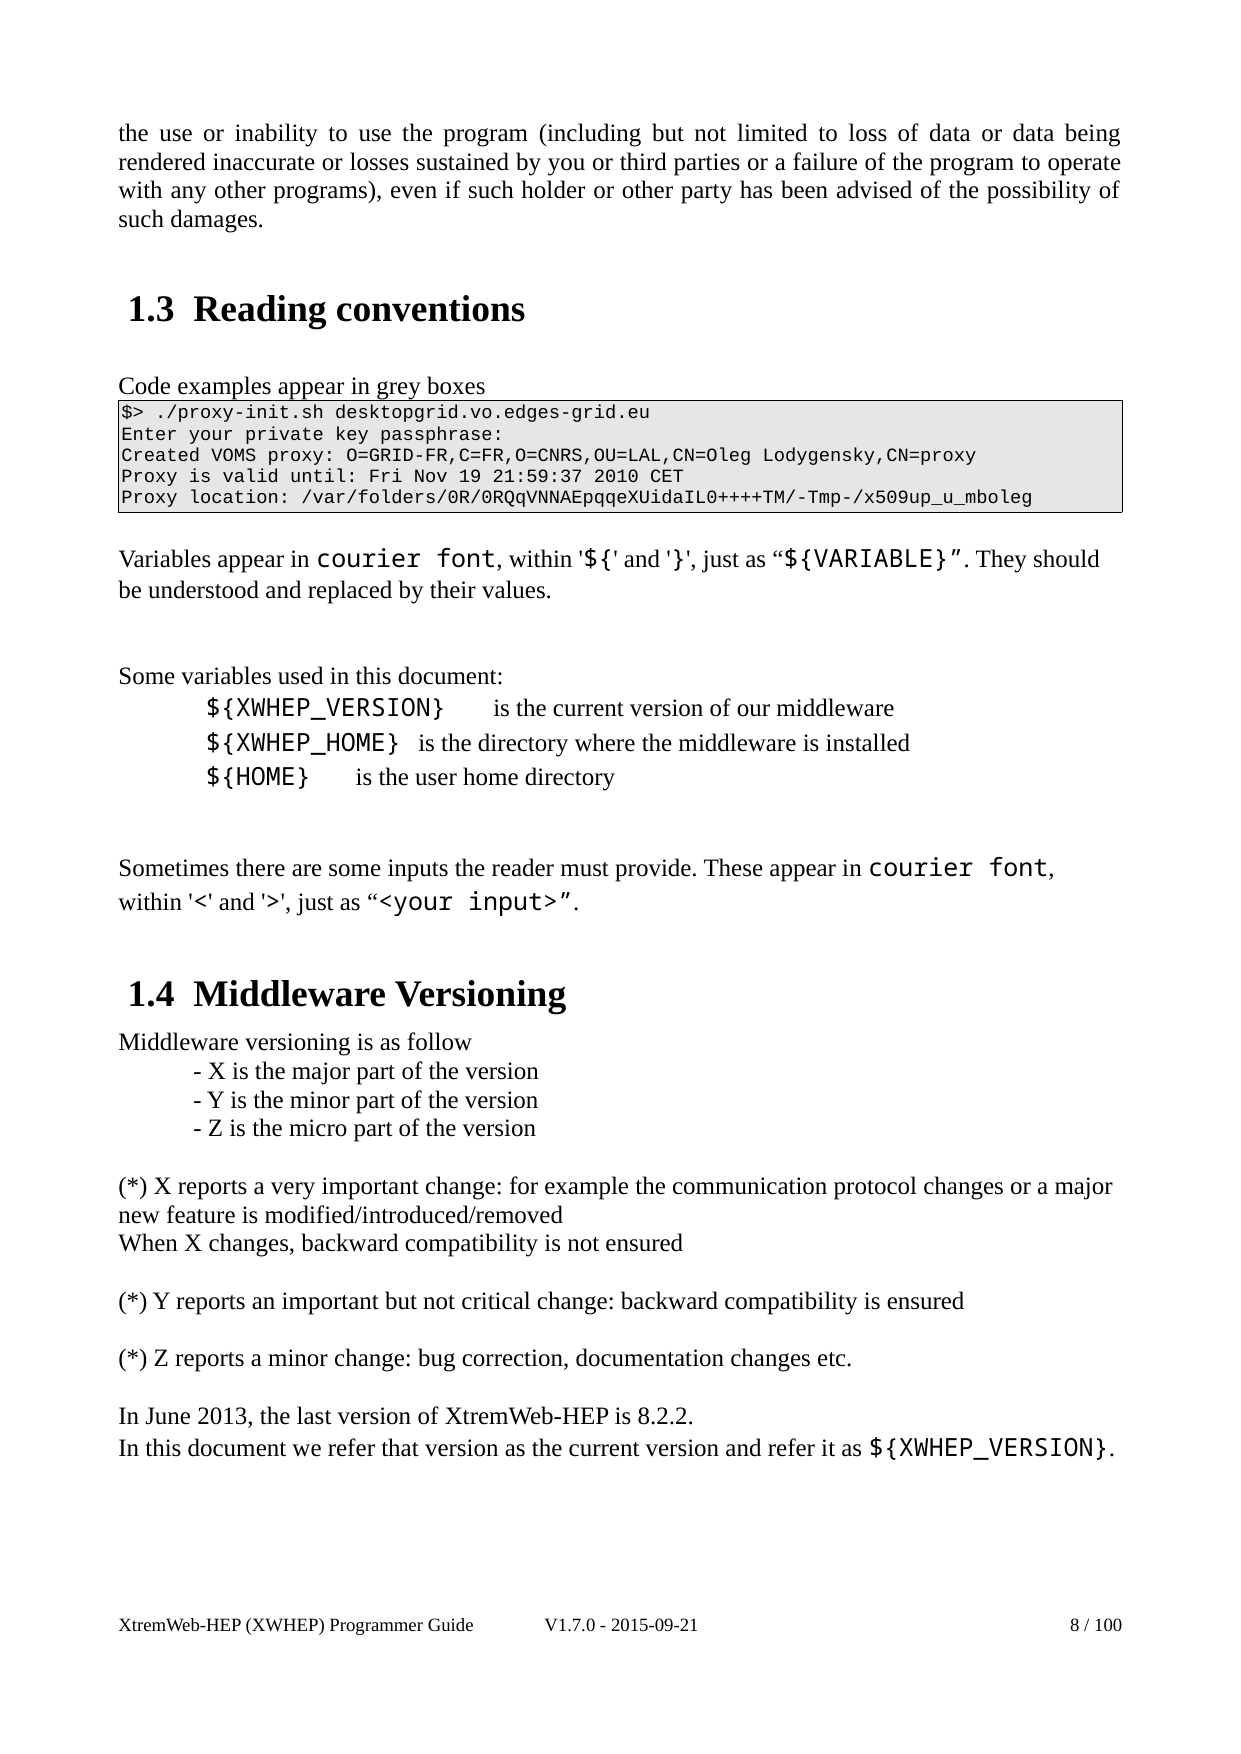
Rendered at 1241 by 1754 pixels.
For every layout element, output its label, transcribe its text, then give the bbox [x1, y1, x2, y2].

text $> ./proxy-init.sh desktopgrid.vo.edges-grid.eu [119, 401, 1122, 421]
text - Z is the micro part of the version [118, 1113, 1122, 1142]
text THE USE OR INABILITY TO USE THE PROGRAM (INCLUDING BUT NOT LIMITED TO LOSS OF DATA OR DATA BEING RENDERED INACCURATE OR LOSSES SUSTAINED BY YOU OR THIRD PARTIES OR A FAILURE OF THE PROGRAM TO OPERATE WITH ANY OTHER PROGRAMS), EVEN IF SUCH HOLDER OR OTHER PARTY HAS BEEN ADVISED OF THE POSSIBILITY OF SUCH DAMAGES. [118, 118, 1122, 233]
text When X changes, backward compatibility is not ensured [118, 1228, 1122, 1257]
text Middleware versioning is as follow [118, 1027, 1122, 1056]
text ${XWHEP_HOME} is the directory where the middleware is installed [206, 724, 1122, 758]
text Some variables used in this document: [118, 661, 1122, 690]
text (*) Z reports a minor change: bug correction, documentation changes etc. [118, 1343, 1122, 1372]
text Proxy location: /var/folders/0R/0RQqVNNAEpqqeXUidaIL0++++TM/-Tmp-/x509up_u_mboleg [119, 485, 1122, 512]
subtitle Middleware Versioning [118, 972, 1122, 1015]
text - X is the major part of the version [118, 1056, 1122, 1085]
text Code examples appear in grey boxes [118, 371, 1122, 400]
text - Y is the minor part of the version [118, 1085, 1122, 1113]
text (*) X reports a very important change: for example the communication protocol changes or a major new feature is modified/introduced/removed [118, 1171, 1122, 1228]
text (*) Y reports an important but not critical change: backward compatibility is ensured [118, 1286, 1122, 1315]
text In this document we refer that version as the current version and refer it as ${XWHEP_VERSION}. [118, 1430, 1122, 1464]
text Sometimes there are some inputs the reader must provide. These appear in courier font, within '<' and '>', just as “<your input>”. [118, 850, 1122, 918]
text In June 2013, the last version of XtremWeb-HEP is 8.2.2. [118, 1401, 1122, 1430]
text Created VOMS proxy: O=GRID-FR,C=FR,O=CNRS,OU=LAL,CN=Oleg Lodygensky,CN=proxy [119, 442, 1122, 464]
text Proxy is valid until: Fri Nov 19 21:59:37 2010 CET [119, 464, 1122, 485]
text ${HOME} is the user home directory [206, 758, 1122, 792]
text Variables appear in courier font, within '${' and '}', just as “${VARIABLE}”. They should be understood and replaced by their values. [118, 541, 1122, 604]
text Enter your private key passphrase: [119, 421, 1122, 442]
text ${XWHEP_VERSION} is the current version of our middleware [206, 690, 1122, 724]
subtitle Reading conventions [118, 287, 1122, 330]
